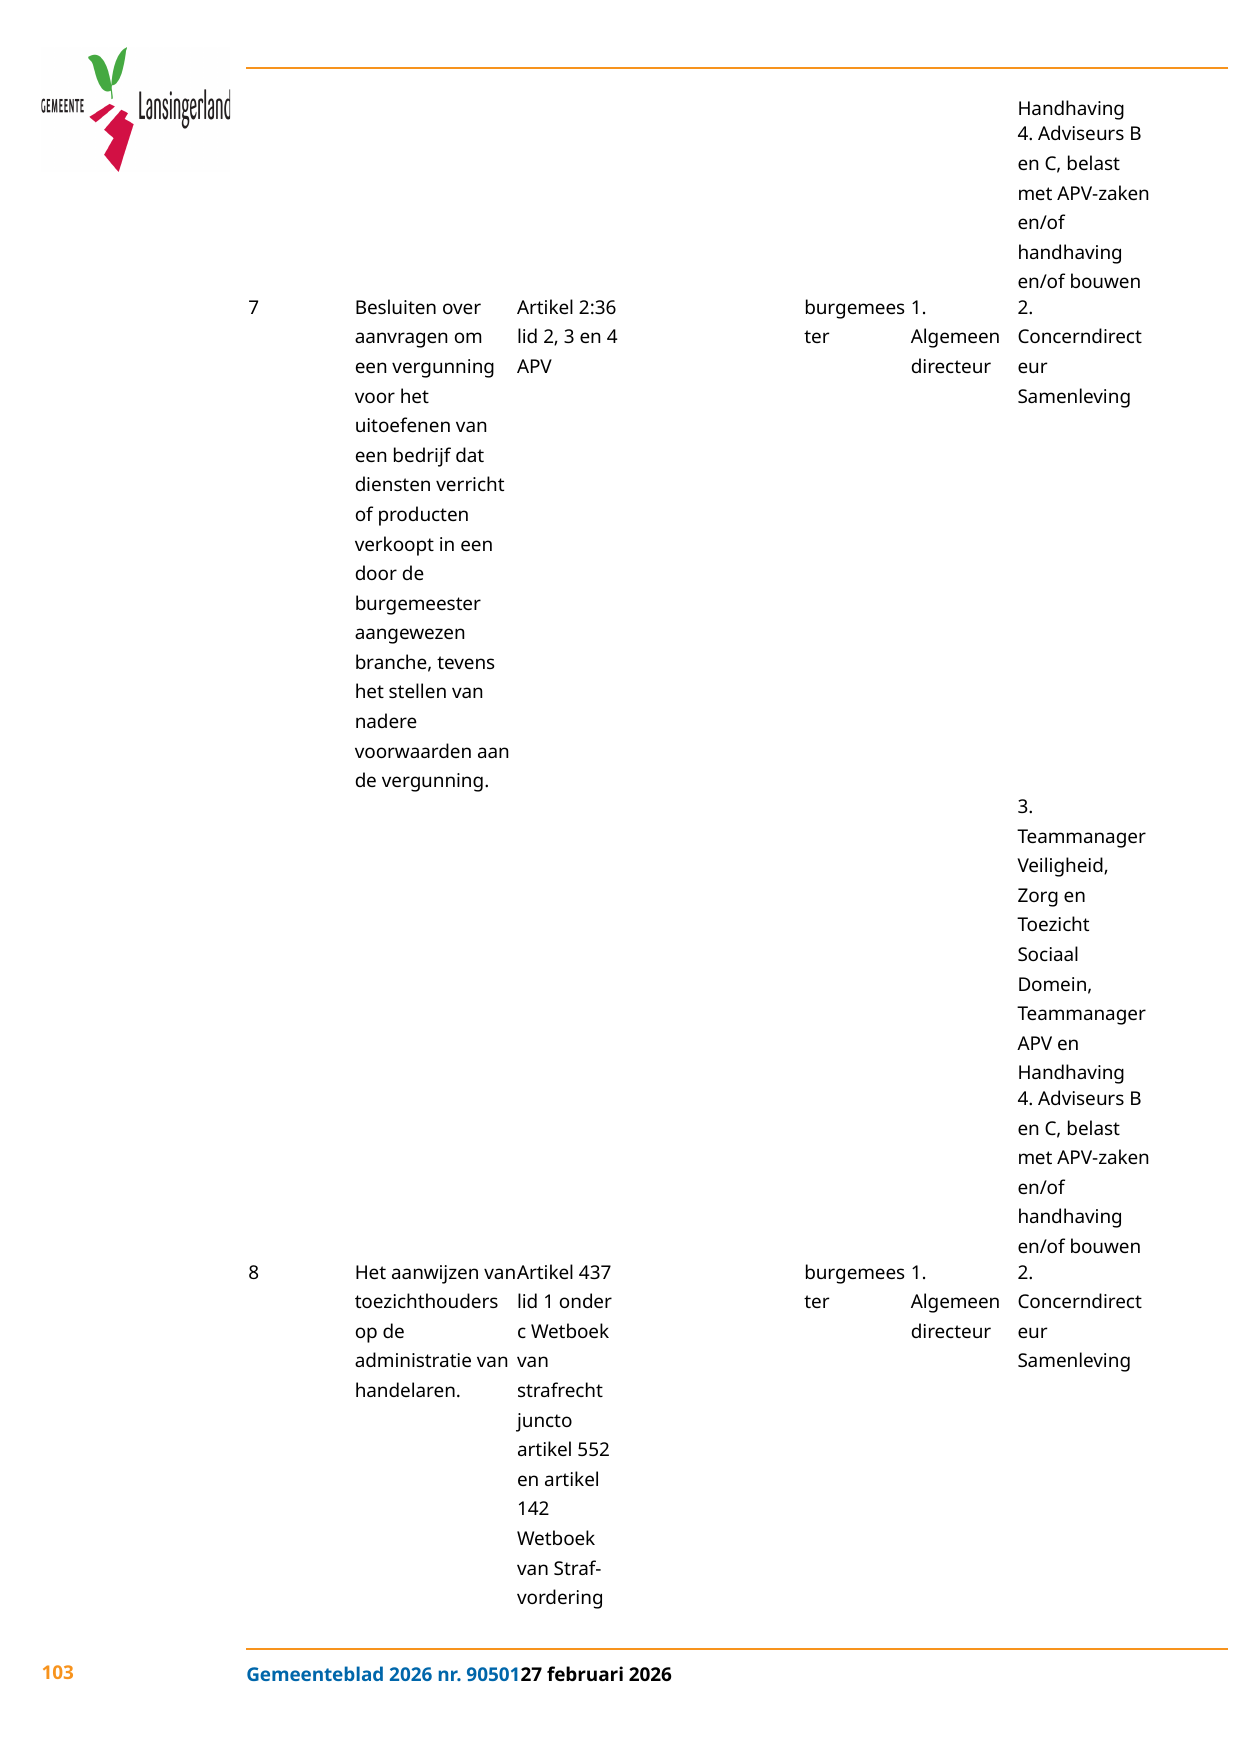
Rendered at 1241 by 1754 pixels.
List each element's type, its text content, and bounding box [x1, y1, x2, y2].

table_cell Artikel 2:36 lid 2, 3 en 4 APV [517, 294, 623, 793]
table_cell [804, 1085, 911, 1259]
table_cell [517, 95, 623, 121]
picture [41, 47, 231, 172]
table_cell [804, 121, 911, 294]
table_cell [623, 121, 804, 294]
table_cell 1. Algemeen directeur [911, 294, 1017, 793]
table_cell [355, 95, 517, 121]
table_cell 3. Teammanager Veiligheid, Zorg en Toezicht Sociaal Domein, Teammanager APV en Handhaving [1017, 793, 1152, 1085]
table_cell 7 [248, 294, 354, 793]
table_cell [355, 1085, 517, 1259]
table_cell [804, 95, 911, 121]
table_cell [623, 1085, 804, 1259]
table_cell [355, 121, 517, 294]
table_cell [517, 1085, 623, 1259]
table_cell [517, 121, 623, 294]
table_cell 1. Algemeen directeur [911, 1259, 1017, 1610]
table_cell 2. Concerndirecteur Samenleving [1017, 1259, 1152, 1610]
table_cell [248, 793, 354, 1085]
table_cell [804, 793, 911, 1085]
table_cell [623, 793, 804, 1085]
table_cell 4. Adviseurs B en C, belast met APV-zaken en/of handhaving en/of bouwen [1017, 1085, 1152, 1259]
table_cell [623, 294, 804, 793]
table_cell [911, 121, 1017, 294]
table_cell 8 [248, 1259, 354, 1610]
table_cell [355, 793, 517, 1085]
table_cell Het aanwijzen van toezichthouders op de administratie van handelaren. [355, 1259, 517, 1610]
table_cell 2. Concerndirecteur Samenleving [1017, 294, 1152, 793]
table_cell [911, 1085, 1017, 1259]
table_cell Artikel 437 lid 1 onder c Wetboek van strafrecht juncto artikel 552 en artikel 142 Wetboek van Straf-vordering [517, 1259, 623, 1610]
table_cell 4. Adviseurs B en C, belast met APV-zaken en/of handhaving en/of bouwen [1017, 121, 1152, 294]
table_cell [911, 95, 1017, 121]
table_cell burgemeester [804, 1259, 911, 1610]
table_cell Handhaving [1017, 95, 1152, 121]
table_cell Besluiten over aanvragen om een vergunning voor het uitoefenen van een bedrijf dat diensten verricht of producten verkoopt in een door de burgemeester aangewezen branche, tevens het stellen van nadere voorwaarden aan de vergunning. [355, 294, 517, 793]
table_cell [517, 793, 623, 1085]
table_cell [911, 793, 1017, 1085]
table_cell [248, 95, 354, 121]
table_cell [623, 1259, 804, 1610]
table_cell [248, 1085, 354, 1259]
table_cell [248, 121, 354, 294]
table_cell [623, 95, 804, 121]
table_cell burgemeester [804, 294, 911, 793]
